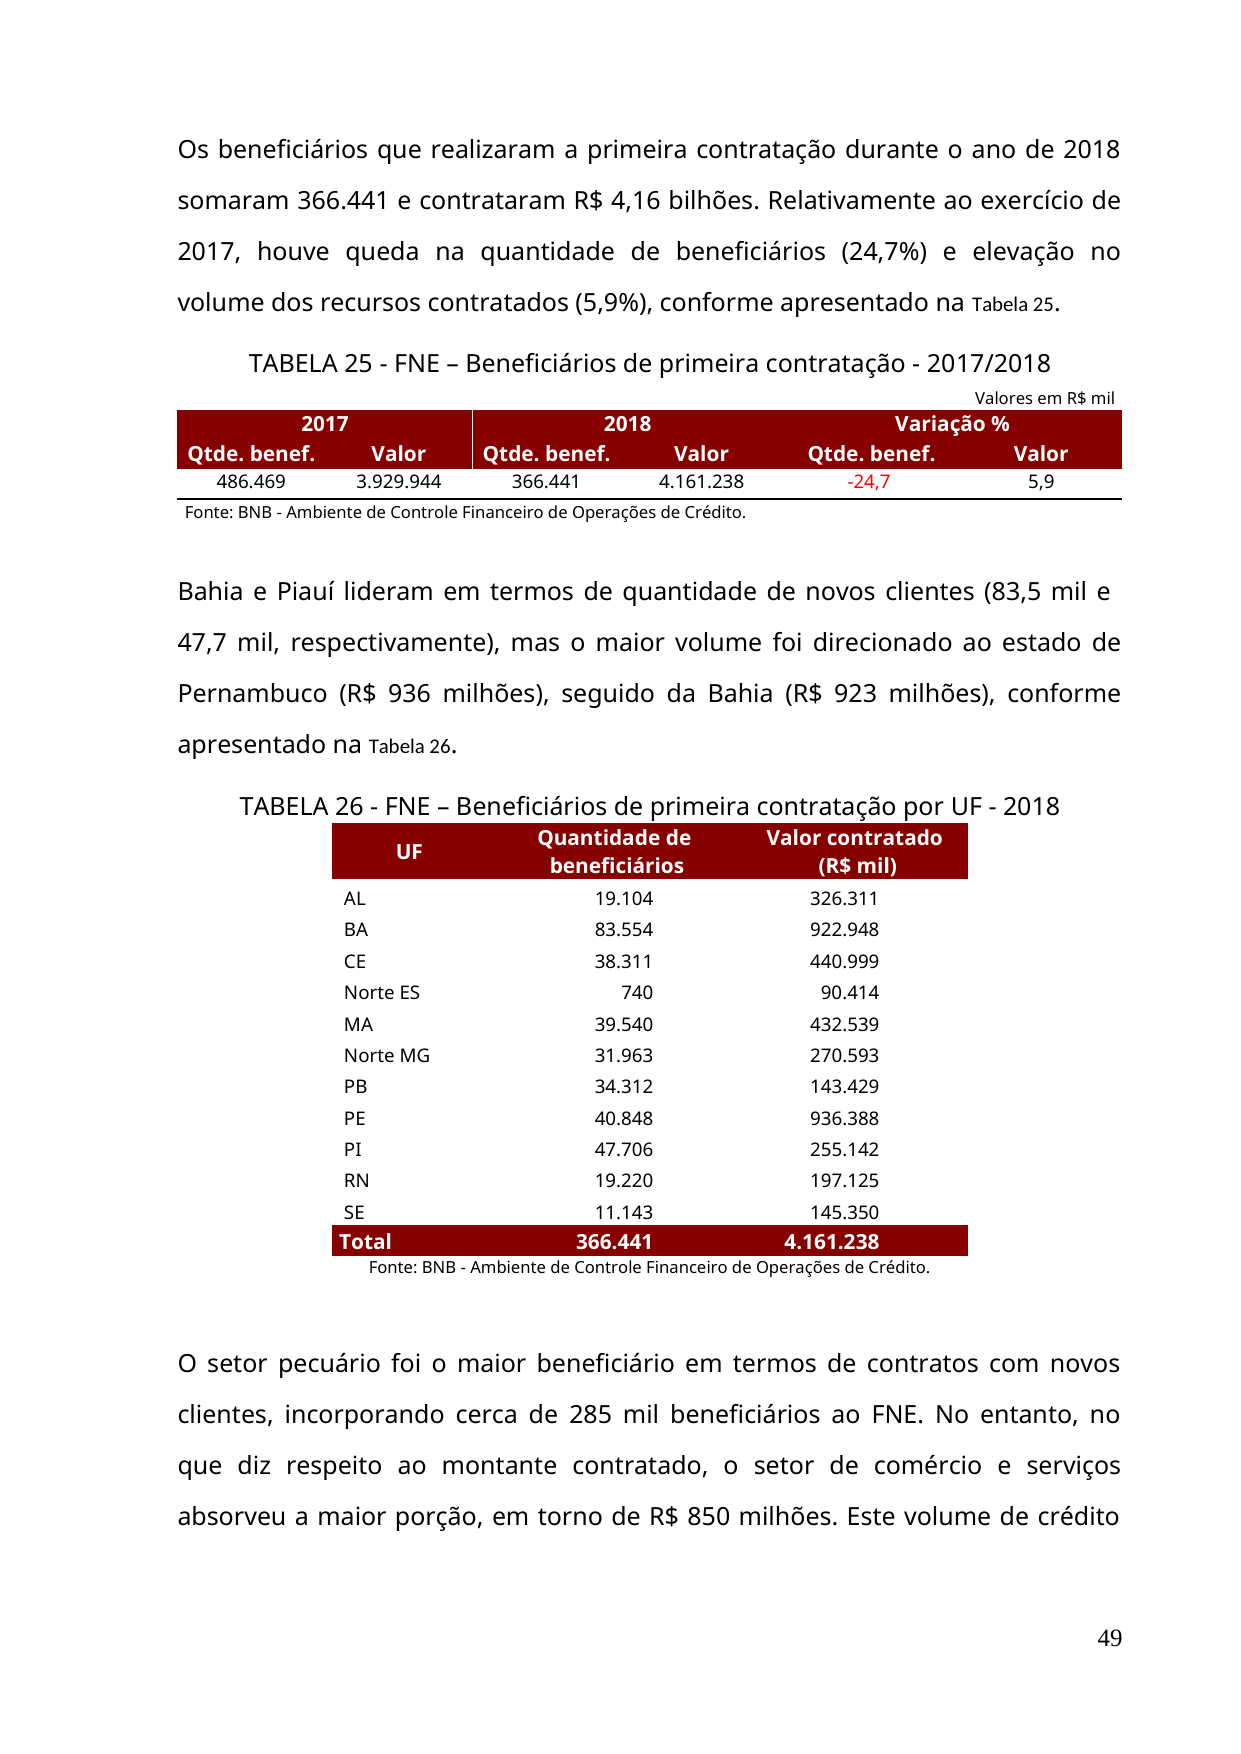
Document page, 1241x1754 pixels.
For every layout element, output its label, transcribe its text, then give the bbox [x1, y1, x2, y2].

table_header Valor contratado (R$ mil) [747, 823, 968, 879]
table_header [783, 380, 886, 409]
table_header Quantidade de beneficiários [487, 823, 747, 879]
table_cell 255.142 [747, 1130, 968, 1162]
table_cell 440.999 [747, 942, 968, 974]
table_header [325, 380, 472, 409]
table_cell 740 [487, 974, 747, 1005]
table_cell 38.311 [487, 942, 747, 974]
table_cell 83.554 [487, 911, 747, 942]
table_cell Valor [620, 439, 783, 469]
table_cell Norte MG [332, 1036, 487, 1068]
table_cell 936.388 [747, 1099, 968, 1130]
table_cell Valor [325, 439, 472, 469]
table_cell Qtde. benef. [783, 439, 960, 469]
text Tabela 25 - FNE – Beneficiários de primeira contratação - 2017/2018 [177, 346, 1122, 380]
table_cell RN [332, 1162, 487, 1193]
table_cell 19.104 [487, 880, 747, 911]
text O setor pecuário foi o maior beneficiário em termos de contratos com novos clientes, incorporando cerca de 285 mil beneficiários ao FNE. No entanto, no que diz respeito ao montante contratado, o setor de comércio e serviços absorveu a maior porção, em torno de R$ 850 milhões. Este volume de crédito [177, 1346, 1122, 1533]
table_cell Variação % [783, 410, 1122, 439]
table_cell 11.143 [487, 1193, 747, 1224]
table_cell 19.220 [487, 1162, 747, 1193]
table_cell 3.929.944 [325, 469, 472, 498]
table_header [473, 380, 620, 409]
table_cell Total [332, 1225, 487, 1256]
table_cell 922.948 [747, 911, 968, 942]
table_cell 4.161.238 [747, 1225, 968, 1256]
table_cell PB [332, 1068, 487, 1099]
table_cell 34.312 [487, 1068, 747, 1099]
table_cell 40.848 [487, 1099, 747, 1130]
table_cell 31.963 [487, 1036, 747, 1068]
table_cell AL [332, 880, 487, 911]
table_cell Qtde. benef. [473, 439, 620, 469]
table_cell 2017 [177, 410, 472, 439]
table_cell 326.311 [747, 880, 968, 911]
table_cell Fonte: BNB - Ambiente de Controle Financeiro de Operações de Crédito. [177, 500, 1122, 529]
table_cell SE [332, 1193, 487, 1224]
text Fonte: BNB - Ambiente de Controle Financeiro de Operações de Crédito. [177, 1256, 1122, 1278]
table_cell Qtde. benef. [177, 439, 325, 469]
table_cell MA [332, 1005, 487, 1036]
table_header [177, 380, 325, 409]
table_cell PI [332, 1130, 487, 1162]
table_cell 366.441 [473, 469, 620, 498]
table_header Valores em R$ mil [886, 380, 1122, 409]
table_cell 39.540 [487, 1005, 747, 1036]
table_cell -24,7 [783, 469, 960, 498]
table_cell 270.593 [747, 1036, 968, 1068]
table_header [620, 380, 783, 409]
table_cell 486.469 [177, 469, 325, 498]
table_header UF [332, 823, 487, 879]
table_cell 90.414 [747, 974, 968, 1005]
table_cell 143.429 [747, 1068, 968, 1099]
table_cell PE [332, 1099, 487, 1130]
table_cell Valor [960, 439, 1122, 469]
text Tabela 26 - FNE – Beneficiários de primeira contratação por UF - 2018 [177, 789, 1122, 823]
table_cell 366.441 [487, 1225, 747, 1256]
table_cell Norte ES [332, 974, 487, 1005]
text Bahia e Piauí lideram em termos de quantidade de novos clientes (83,5 mil e 47,7 mil, respectivamente), mas o maior volume foi direcionado ao estado de Pernambuco (R$ 936 milhões), seguido da Bahia (R$ 923 milhões), conforme apresentado na Tabela 26. [177, 574, 1122, 761]
table_cell 432.539 [747, 1005, 968, 1036]
table_cell 47.706 [487, 1130, 747, 1162]
table_cell 197.125 [747, 1162, 968, 1193]
table_cell CE [332, 942, 487, 974]
table_cell 145.350 [747, 1193, 968, 1224]
table_cell 4.161.238 [620, 469, 783, 498]
text Os beneficiários que realizaram a primeira contratação durante o ano de 2018 somaram 366.441 e contrataram R$ 4,16 bilhões. Relativamente ao exercício de 2017, houve queda na quantidade de beneficiários (24,7%) e elevação no volume dos recursos contratados (5,9%), conforme apresentado na Tabela 25. [177, 131, 1122, 318]
table_cell 2018 [473, 410, 783, 439]
table_cell 5,9 [960, 469, 1122, 498]
table_cell BA [332, 911, 487, 942]
